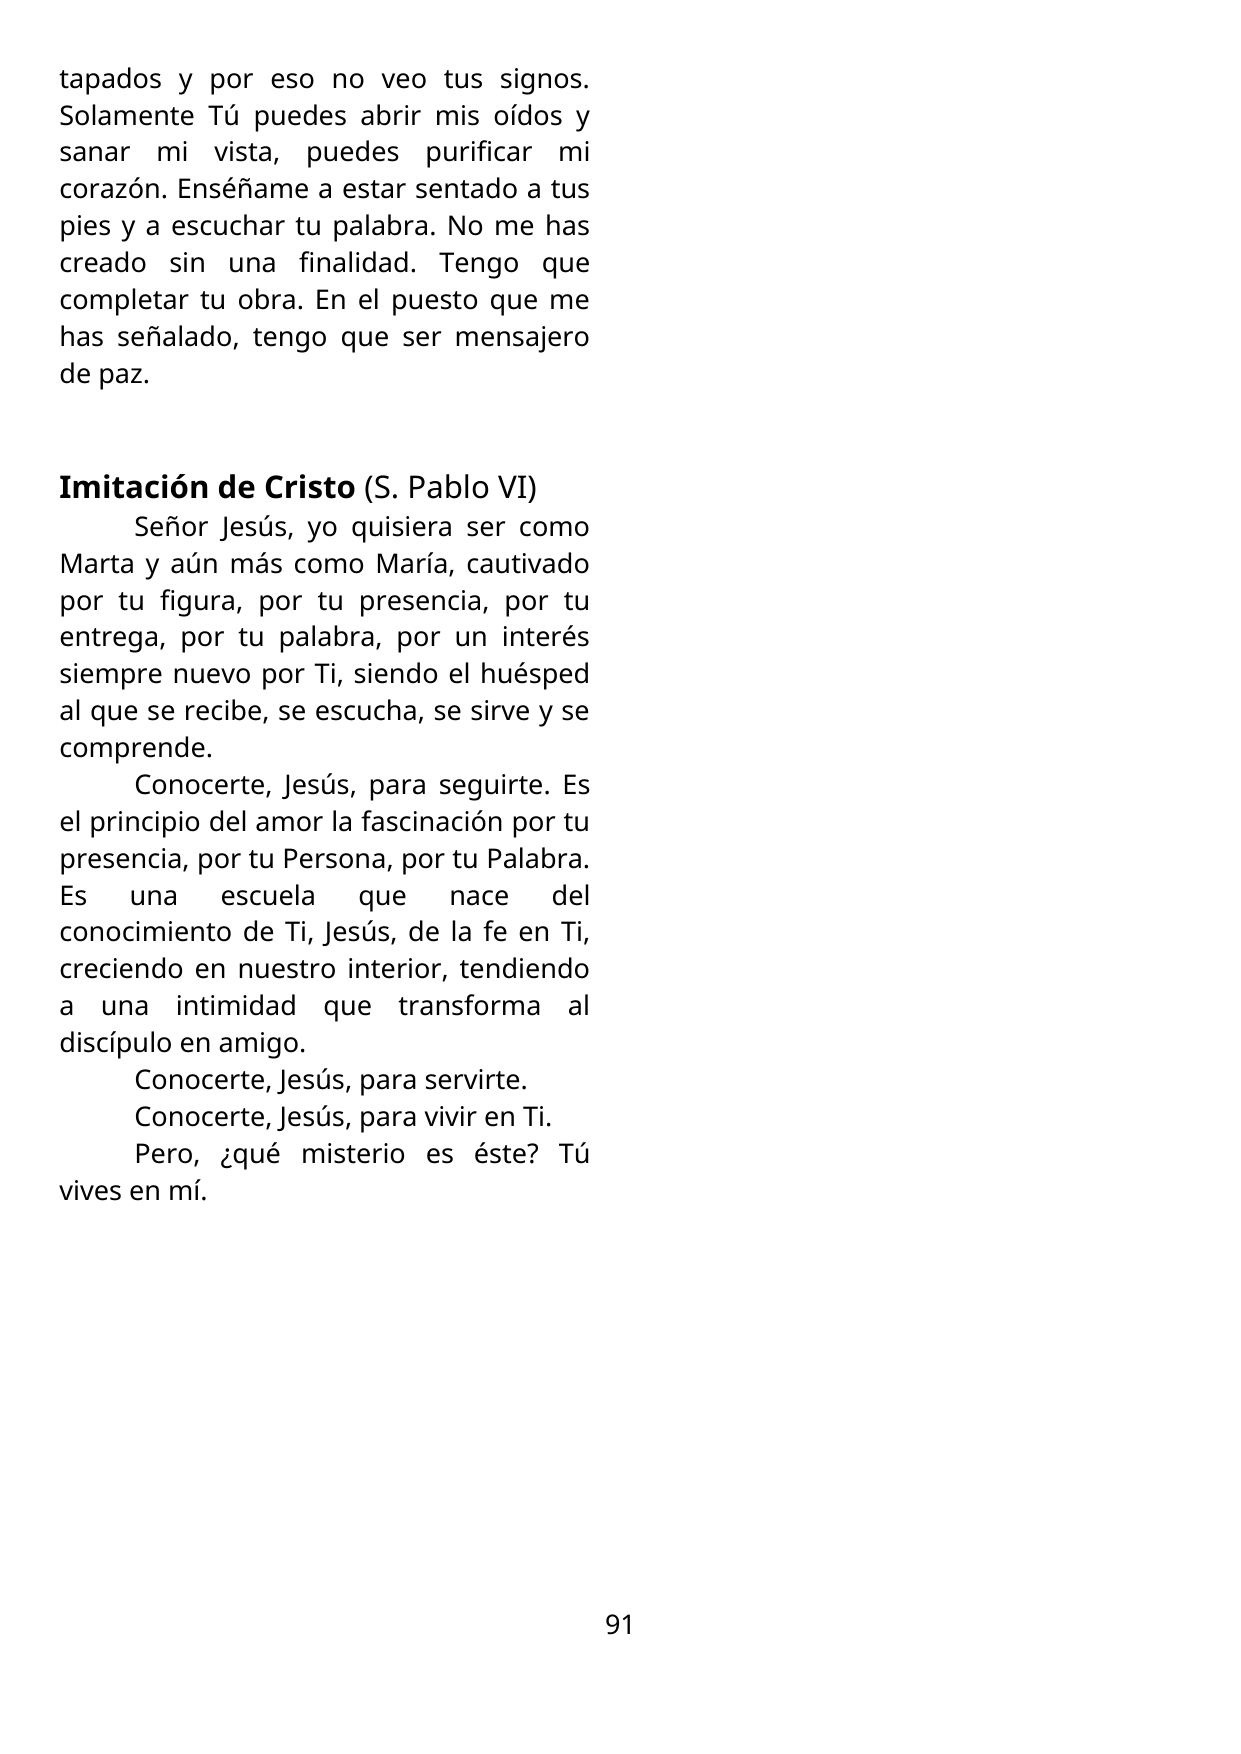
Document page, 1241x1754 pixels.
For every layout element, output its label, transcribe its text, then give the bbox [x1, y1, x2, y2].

subtitle Imitación de Cristo (S. Pablo VI) [59, 465, 591, 507]
subtitle Señor Jesús, yo quisiera ser como Marta y aún más como María, cautivado por tu figura, por tu presencia, por tu entrega, por tu palabra, por un interés siempre nuevo por Ti, siendo el huésped al que se recibe, se escucha, se sirve y se comprende. [59, 507, 591, 765]
subtitle Conocerte, Jesús, para vivir en Ti. [59, 1097, 591, 1134]
subtitle tapados y por eso no veo tus signos. Solamente Tú puedes abrir mis oídos y sanar mi vista, puedes purificar mi corazón. Enséñame a estar sentado a tus pies y a escuchar tu palabra. No me has creado sin una finalidad. Tengo que completar tu obra. En el puesto que me has señalado, tengo que ser mensajero de paz. [59, 59, 591, 391]
subtitle Conocerte, Jesús, para servirte. [59, 1060, 591, 1097]
subtitle Conocerte, Jesús, para seguirte. Es el principio del amor la fascinación por tu presencia, por tu Persona, por tu Palabra. Es una escuela que nace del conocimiento de Ti, Jesús, de la fe en Ti, creciendo en nuestro interior, tendiendo a una intimidad que transforma al discípulo en amigo. [59, 765, 591, 1060]
subtitle Pero, ¿qué misterio es éste? Tú vives en mí. [59, 1134, 591, 1208]
